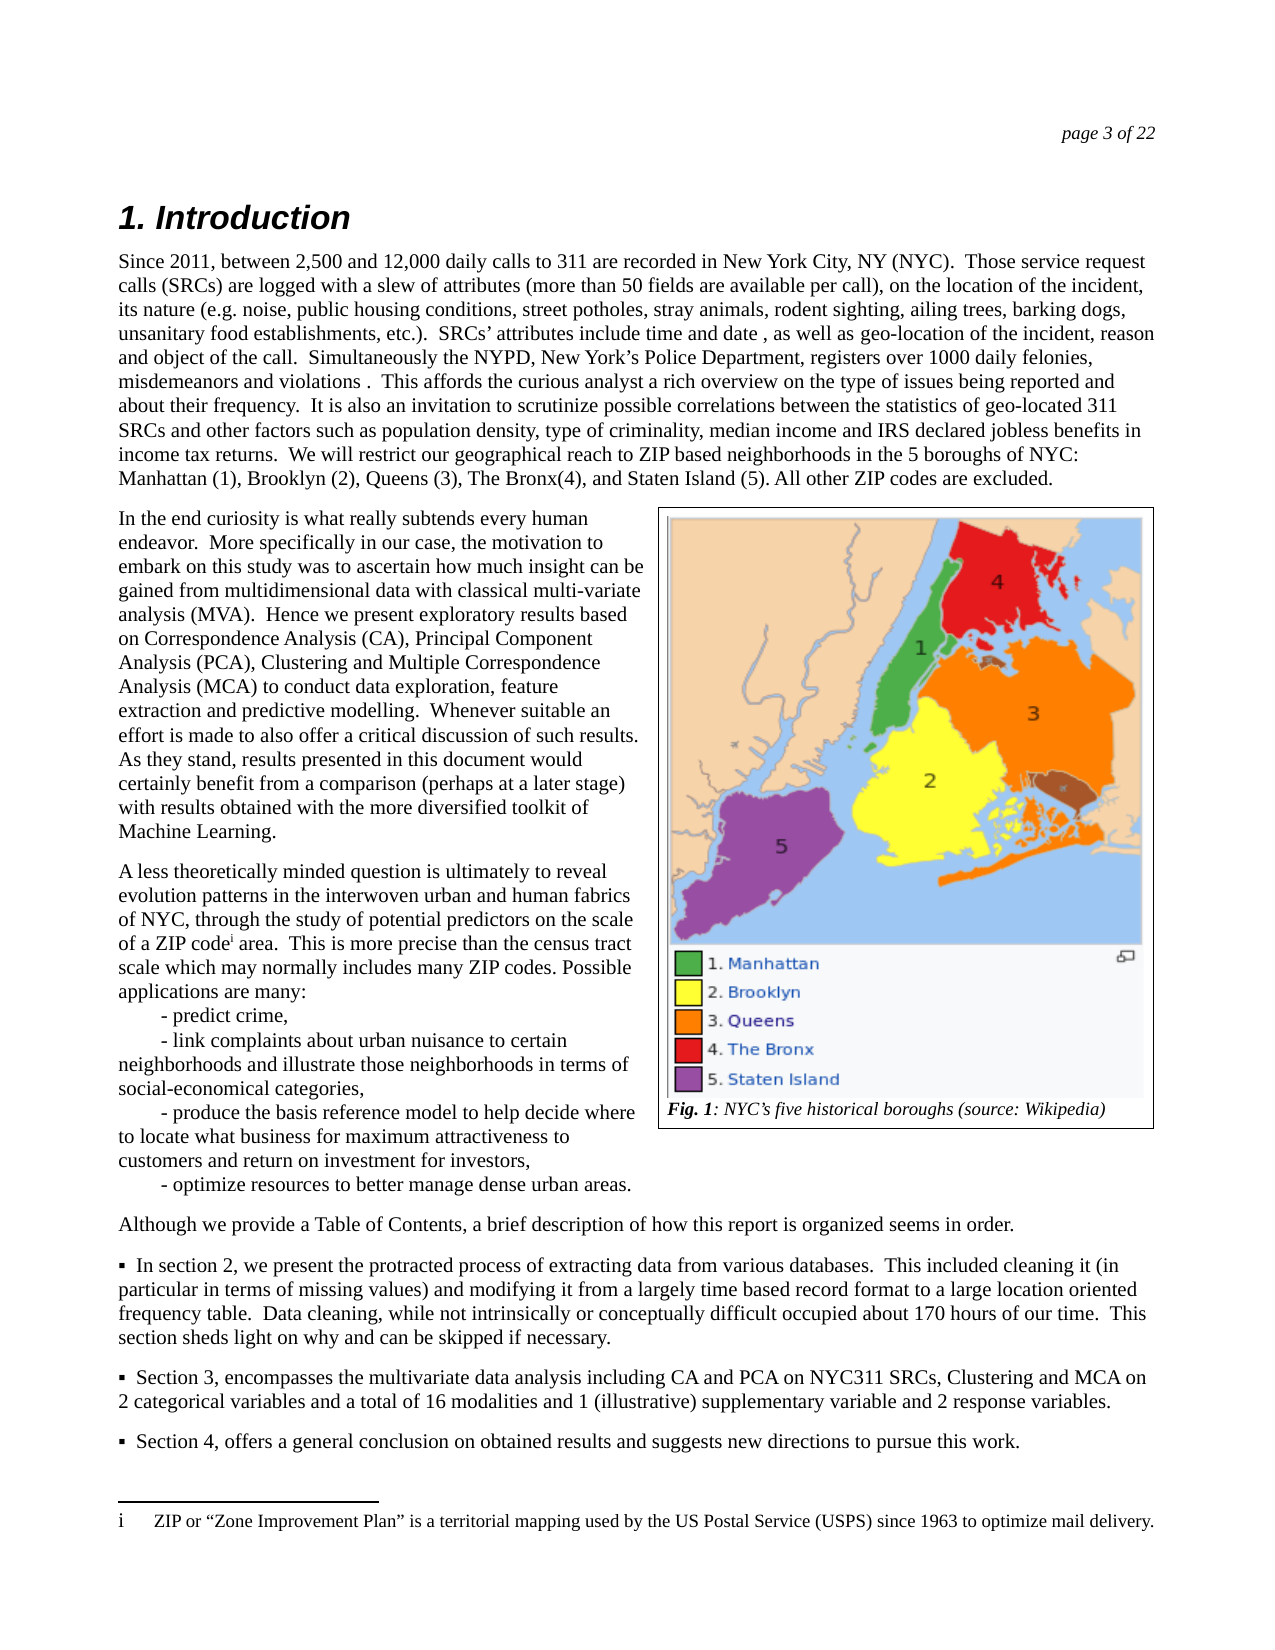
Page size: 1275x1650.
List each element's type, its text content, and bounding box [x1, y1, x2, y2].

text Since 2011, between 2,500 and 12,000 daily calls to 311 are recorded in New York City, NY (NYC). Those service request calls (SRCs) are logged with a slew of attributes (more than 50 fields are available per call), on the location of the incident, its nature (e.g. noise, public housing conditions, street potholes, stray animals, rodent sighting, ailing trees, barking dogs, unsanitary food establishments, etc.). SRCs’ attributes include time and date , as well as geo-location of the incident, reason and object of the call. Simultaneously the NYPD, New York’s Police Department, registers over 1000 daily felonies, misdemeanors and violations . This affords the curious analyst a rich overview on the type of issues being reported and about their frequency. It is also an invitation to scrutinize possible correlations between the statistics of geo-located 311 SRCs and other factors such as population density, type of criminality, median income and IRS declared jobless benefits in income tax returns. We will restrict our geographical reach to ZIP based neighborhoods in the 5 boroughs of NYC: Manhattan (1), Brooklyn (2), Queens (3), The Bronx(4), and Staten Island (5). All other ZIP codes are excluded. [118, 249, 1157, 490]
text ▪ Section 4, offers a general conclusion on obtained results and suggests new directions to pursue this work. [118, 1429, 1157, 1453]
text Although we provide a Table of Contents, a brief description of how this report is organized seems in order. [118, 1212, 1157, 1236]
text ZIP or “Zone Improvement Plan” is a territorial mapping used by the US Postal Service (USPS) since 1963 to optimize mail delivery. [118, 1508, 1157, 1532]
text ▪ Section 3, encompasses the multivariate data analysis including CA and PCA on NYC311 SRCs, Clustering and MCA on 2 categorical variables and a total of 16 modalities and 1 (illustrative) supplementary variable and 2 response variables. [118, 1365, 1157, 1413]
picture [667, 516, 1144, 1098]
text Fig. 1: NYC’s five historical boroughs (source: Wikipedia) [667, 1098, 1144, 1119]
text ▪ In section 2, we present the protracted process of extracting data from various databases. This included cleaning it (in particular in terms of missing values) and modifying it from a largely time based record format to a large location oriented frequency table. Data cleaning, while not intrinsically or conceptually difficult occupied about 170 hours of our time. This section sheds light on why and can be skipped if necessary. [118, 1252, 1157, 1349]
text A less theoretically minded question is ultimately to reveal evolution patterns in the interwoven urban and human fabrics of NYC, through the study of potential predictors on the scale of a ZIP code area. This is more precise than the census tract scale which may normally includes many ZIP codes. Possible applications are many: - predict crime, - link complaints about urban nuisance to certain neighborhoods and illustrate those neighborhoods in terms of social-economical categories, - produce the basis reference model to help decide where to locate what business for maximum attractiveness to customers and return on investment for investors, - optimize resources to better manage dense urban areas. [118, 859, 1157, 1196]
text [659, 508, 1153, 1128]
text In the end curiosity is what really subtends every human endeavor. More specifically in our case, the motivation to embark on this study was to ascertain how much insight can be gained from multidimensional data with classical multi-variate analysis (MVA). Hence we present exploratory results based on Correspondence Analysis (CA), Principal Component Analysis (PCA), Clustering and Multiple Correspondence Analysis (MCA) to conduct data exploration, feature extraction and predictive modelling. Whenever suitable an effort is made to also offer a critical discussion of such results. As they stand, results presented in this document would certainly benefit from a comparison (perhaps at a later stage) with results obtained with the more diversified toolkit of Machine Learning. [118, 506, 1157, 843]
subtitle 1. Introduction [118, 198, 1157, 237]
